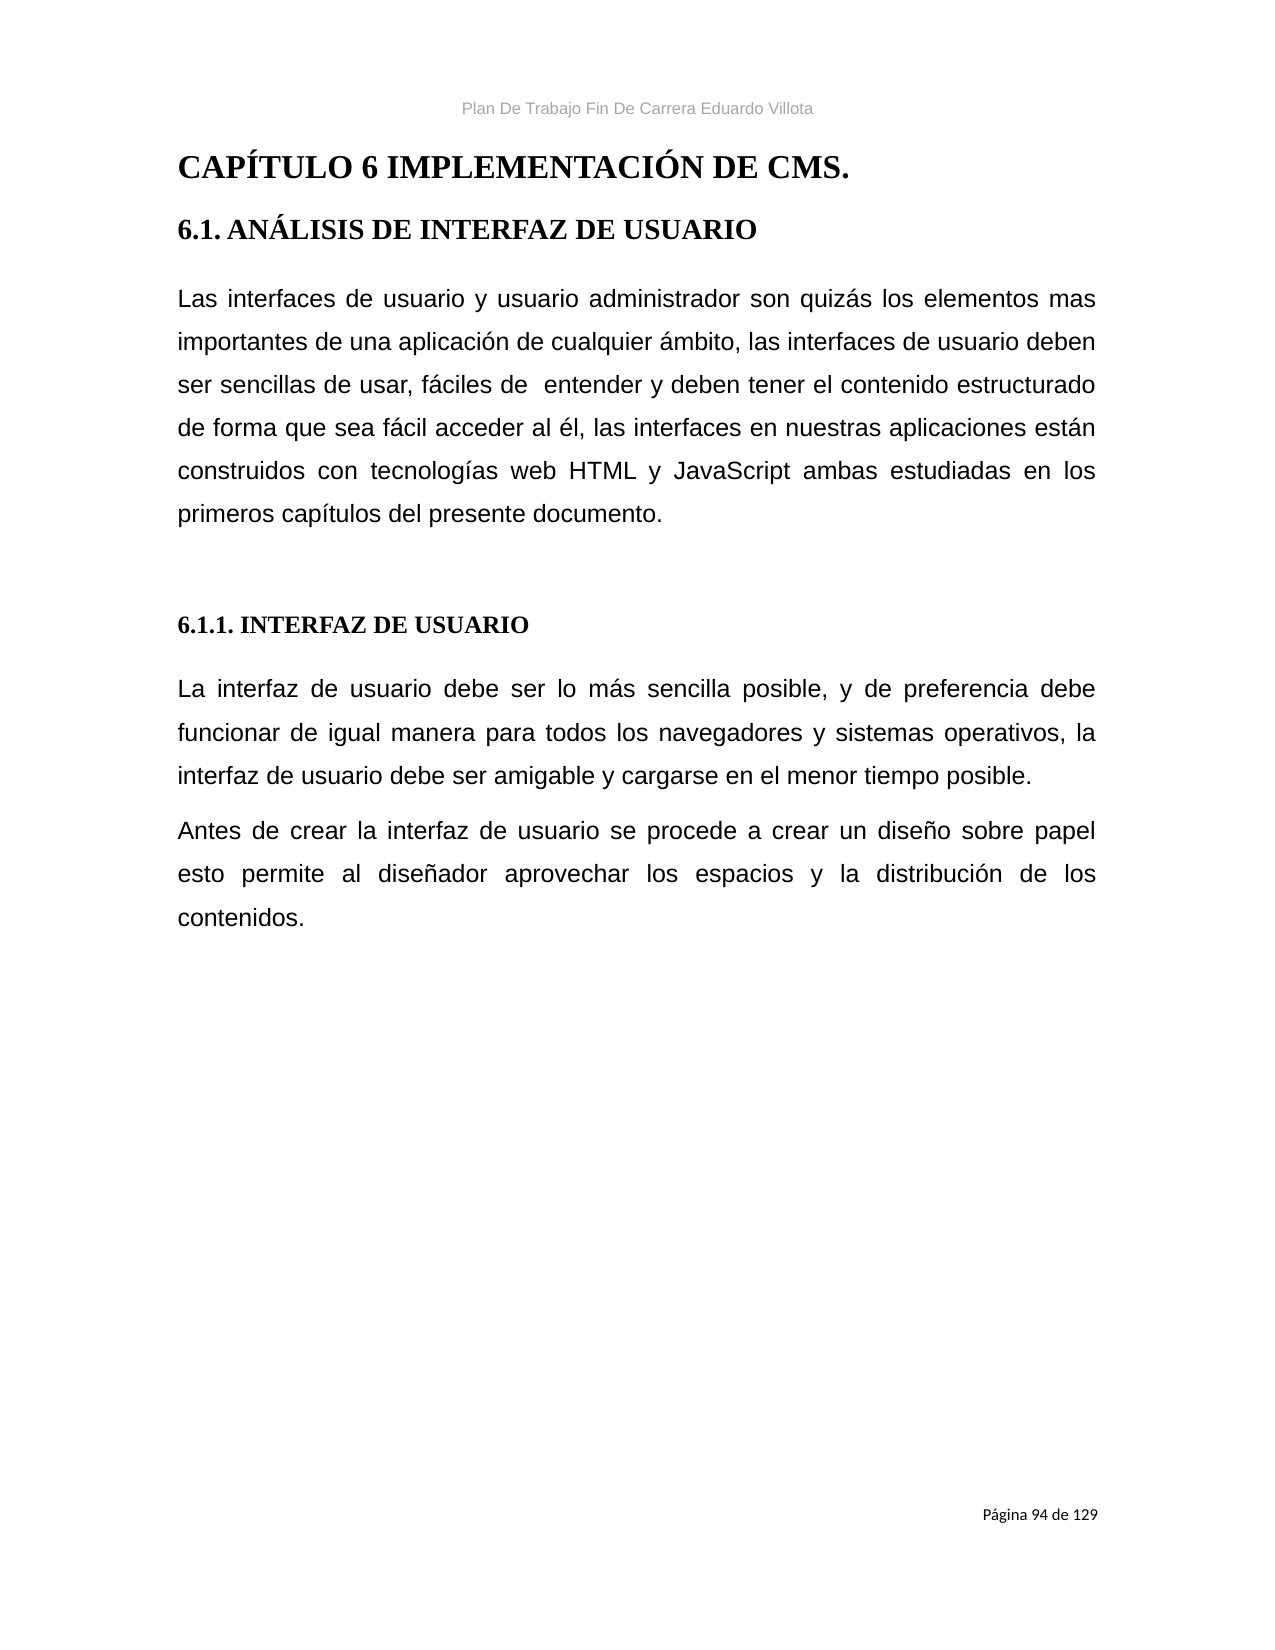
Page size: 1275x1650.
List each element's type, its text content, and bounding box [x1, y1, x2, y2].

text 6.1. ANÁLISIS DE INTERFAZ DE USUARIO [177, 212, 1098, 246]
text La interfaz de usuario debe ser lo más sencilla posible, y de preferencia debe funcionar de igual manera para todos los navegadores y sistemas operativos, la interfaz de usuario debe ser amigable y cargarse en el menor tiempo posible. [177, 674, 1098, 789]
text 6.1.1. INTERFAZ DE USUARIO [177, 611, 1098, 639]
text Antes de crear la interfaz de usuario se procede a crear un diseño sobre papel esto permite al diseñador aprovechar los espacios y la distribución de los contenidos. [177, 816, 1098, 931]
text CAPÍTULO 6 IMPLEMENTACIÓN DE CMS. [177, 148, 1098, 186]
text Las interfaces de usuario y usuario administrador son quizás los elementos mas importantes de una aplicación de cualquier ámbito, las interfaces de usuario deben ser sencillas de usar, fáciles de entender y deben tener el contenido estructurado de forma que sea fácil acceder al él, las interfaces en nuestras aplicaciones están construidos con tecnologías web HTML y JavaScript ambas estudiadas en los primeros capítulos del presente documento. [177, 284, 1098, 528]
